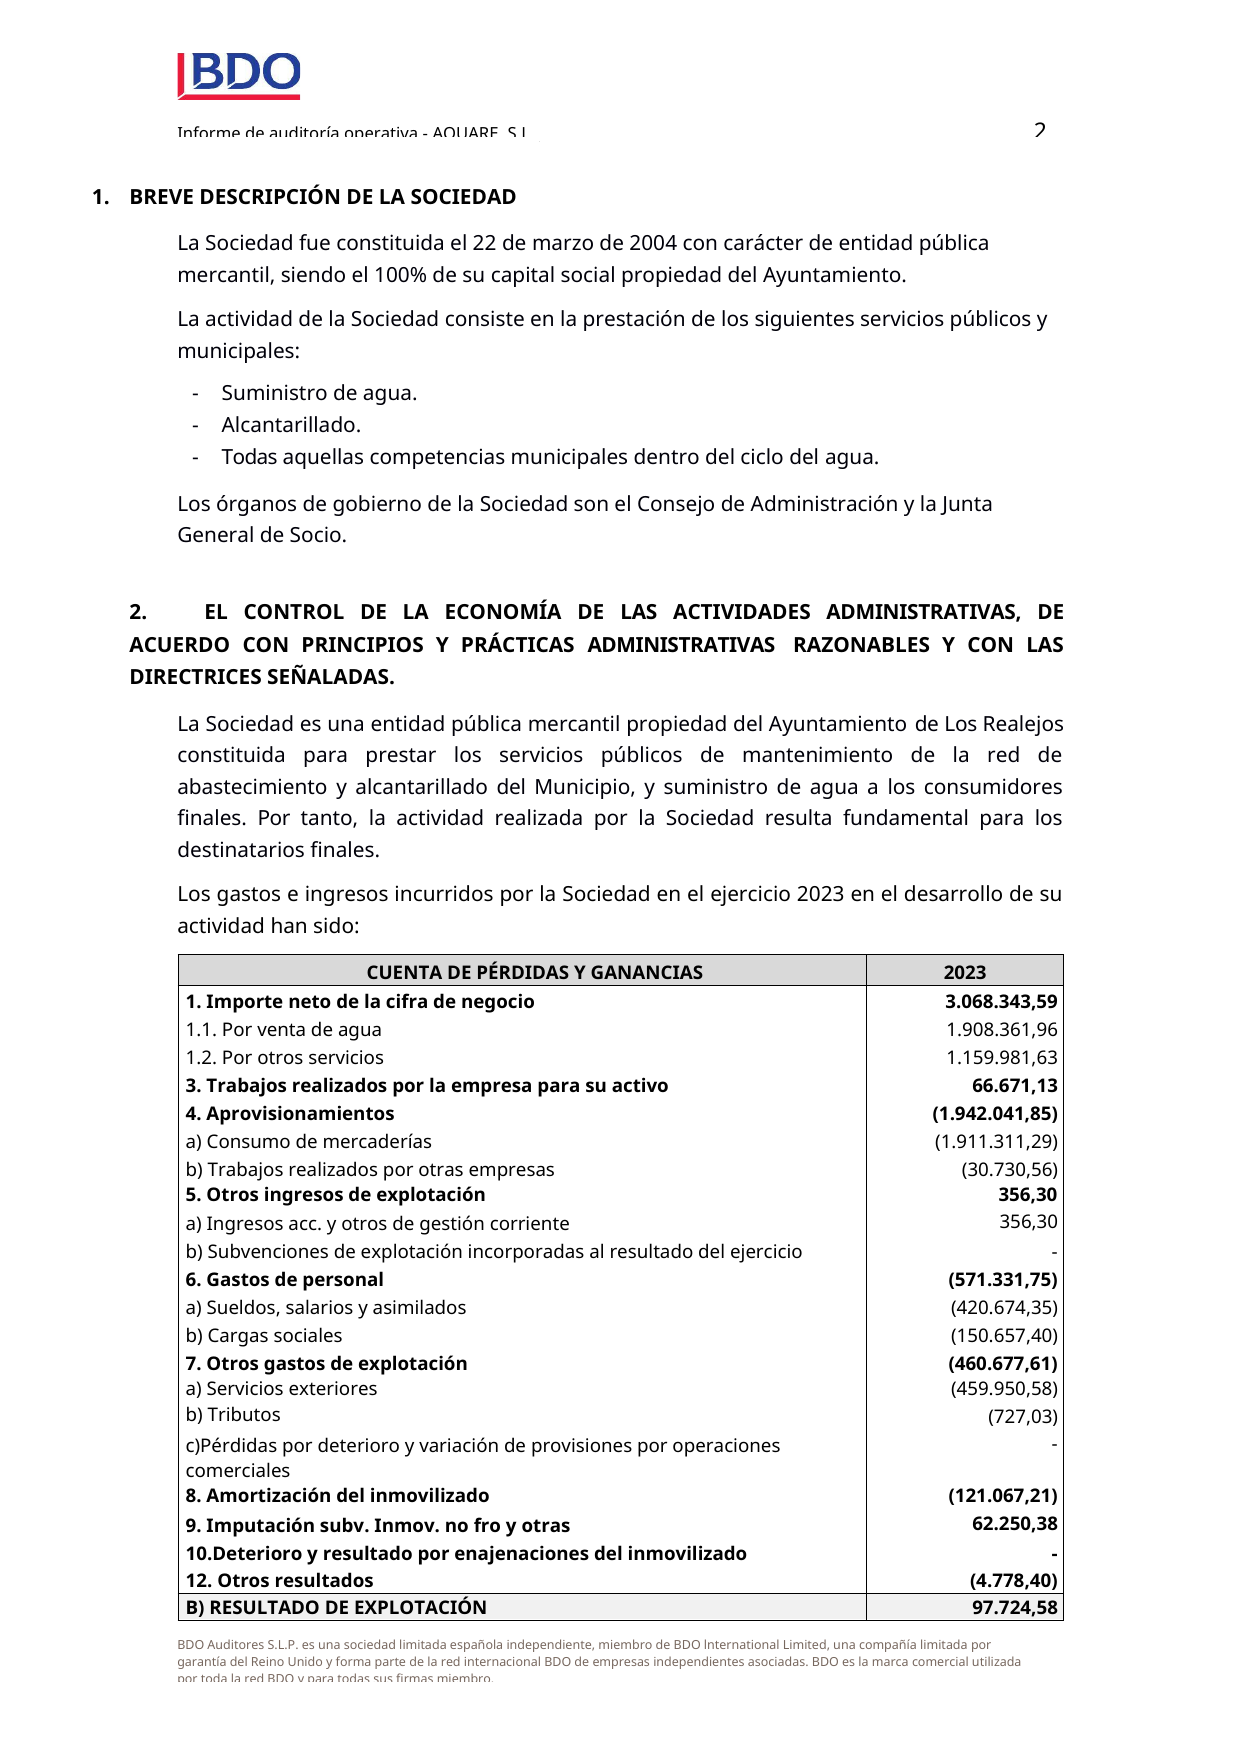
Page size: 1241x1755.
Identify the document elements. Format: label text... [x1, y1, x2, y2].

table_cell a) Sueldos, salarios y asimilados [179, 1292, 866, 1320]
table_cell 1.908.361,96 [867, 1014, 1063, 1042]
table_cell b) Trabajos realizados por otras empresas [179, 1154, 866, 1182]
table_cell (1.942.041,85) [867, 1098, 1063, 1126]
table_cell 12. Otros resultados [179, 1565, 866, 1593]
table_cell (121.067,21) [867, 1483, 1063, 1508]
table_cell - [867, 1429, 1063, 1483]
table_cell 62.250,38 [867, 1509, 1063, 1537]
table_cell 356,30 [867, 1207, 1063, 1236]
table_cell (30.730,56) [867, 1154, 1063, 1182]
table_cell 8. Amortización del inmovilizado [179, 1483, 866, 1508]
table_cell 3.068.343,59 [867, 986, 1063, 1014]
table_cell - [867, 1538, 1063, 1565]
table_cell c)Pérdidas por deterioro y variación de provisiones por operaciones comerciales [179, 1429, 866, 1483]
table_cell 5. Otros ingresos de explotación [179, 1182, 866, 1207]
table_cell b) Subvenciones de explotación incorporadas al resultado del ejercicio [179, 1236, 866, 1264]
table_cell 3. Trabajos realizados por la empresa para su activo [179, 1070, 866, 1098]
list BREVE DESCRIPCIÓN DE LA SOCIEDAD [92, 182, 1122, 211]
table_cell 66.671,13 [867, 1070, 1063, 1098]
table_cell b) Tributos [179, 1402, 866, 1428]
list Suministro de agua. [192, 378, 1122, 407]
table_cell (420.674,35) [867, 1292, 1063, 1320]
table_cell 4. Aprovisionamientos [179, 1098, 866, 1126]
table_cell 7. Otros gastos de explotación [179, 1348, 866, 1376]
table_cell b) Cargas sociales [179, 1320, 866, 1348]
text La actividad de la Sociedad consiste en la prestación de los siguientes servicios públicos y municipales: [177, 304, 1073, 364]
table_cell (571.331,75) [867, 1264, 1063, 1292]
table_cell 356,30 [867, 1182, 1063, 1207]
table_cell B) RESULTADO DE EXPLOTACIÓN [179, 1594, 866, 1619]
text La Sociedad fue constituida el 22 de marzo de 2004 con carácter de entidad pública mercantil, siendo el 100% de su capital social propiedad del Ayuntamiento. [177, 228, 1073, 288]
table_cell a) Ingresos acc. y otros de gestión corriente [179, 1207, 866, 1236]
table_cell 1.1. Por venta de agua [179, 1014, 866, 1042]
list EL CONTROL DE LA ECONOMÍA DE LAS ACTIVIDADES ADMINISTRATIVAS, DE ACUERDO CON PRINCIPIOS Y PRÁCTICAS ADMINISTRATIVAS RAZONABLES Y CON LAS DIRECTRICES SEÑALADAS. [129, 597, 1064, 691]
text La Sociedad es una entidad pública mercantil propiedad del Ayuntamiento de Los Realejos constituida para prestar los servicios públicos de mantenimiento de la red de abastecimiento y alcantarillado del Municipio, y suministro de agua a los consumidores finales. Por tanto, la actividad realizada por la Sociedad resulta fundamental para los destinatarios finales. [177, 709, 1064, 863]
table_cell (150.657,40) [867, 1320, 1063, 1348]
text Los gastos e ingresos incurridos por la Sociedad en el ejercicio 2023 en el desarrollo de su actividad han sido: [177, 879, 1064, 939]
table_cell (459.950,58) [867, 1376, 1063, 1402]
list Alcantarillado. [192, 410, 1122, 439]
list Todas aquellas competencias municipales dentro del ciclo del agua. [192, 442, 1122, 471]
table_cell a) Consumo de mercaderías [179, 1126, 866, 1154]
table_cell (460.677,61) [867, 1348, 1063, 1376]
table_cell - [867, 1236, 1063, 1264]
table_cell 10.Deterioro y resultado por enajenaciones del inmovilizado [179, 1538, 866, 1565]
table_cell 1. Importe neto de la cifra de negocio [179, 986, 866, 1014]
table_cell 97.724,58 [867, 1594, 1063, 1619]
table_cell 9. Imputación subv. Inmov. no fro y otras [179, 1509, 866, 1537]
table_cell a) Servicios exteriores [179, 1376, 866, 1402]
table_cell (4.778,40) [867, 1565, 1063, 1593]
table_cell 1.2. Por otros servicios [179, 1042, 866, 1070]
text Los órganos de gobierno de la Sociedad son el Consejo de Administración y la Junta General de Socio. [177, 489, 1073, 549]
table_cell 1.159.981,63 [867, 1042, 1063, 1070]
table_cell (727,03) [867, 1402, 1063, 1428]
table_header 2023 [867, 955, 1063, 985]
table_cell 6. Gastos de personal [179, 1264, 866, 1292]
table_cell (1.911.311,29) [867, 1126, 1063, 1154]
table_header CUENTA DE PÉRDIDAS Y GANANCIAS [179, 955, 866, 985]
